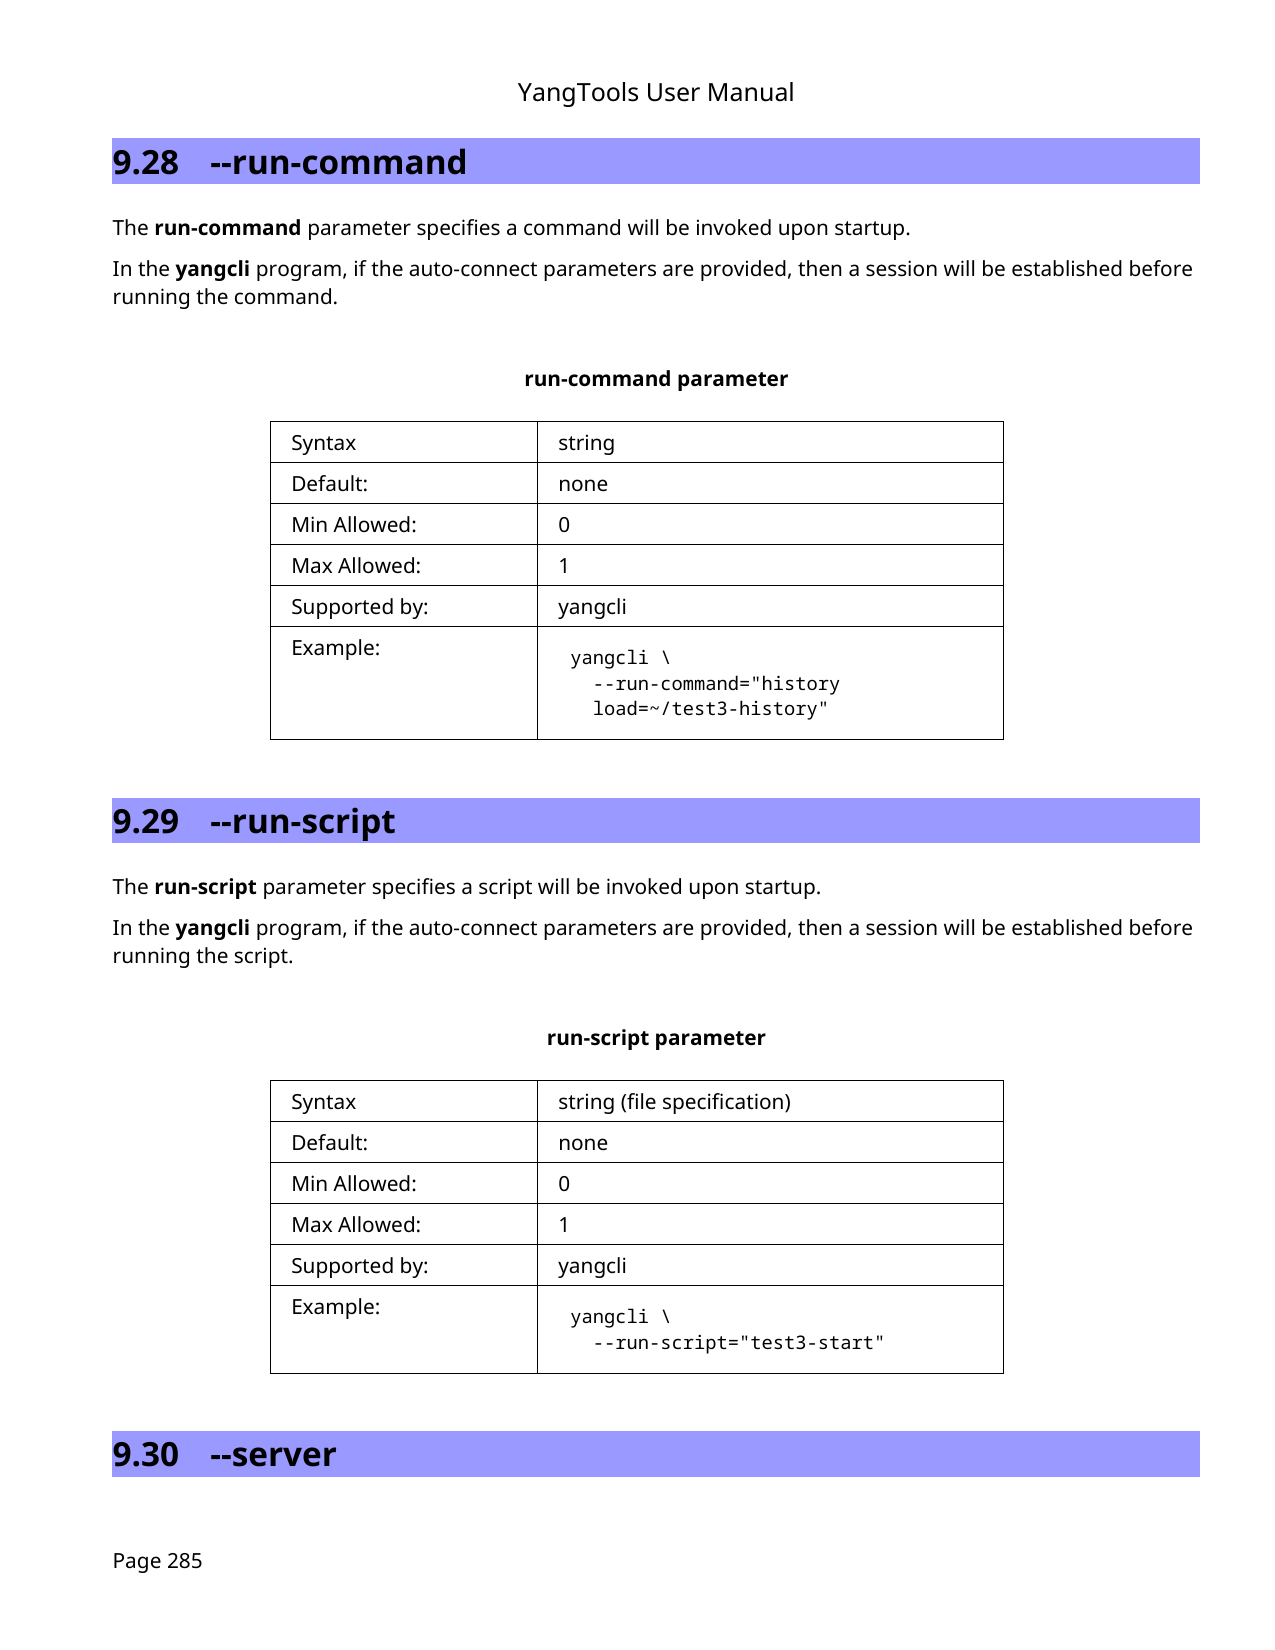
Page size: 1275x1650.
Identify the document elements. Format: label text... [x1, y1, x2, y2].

table_cell Max Allowed: [271, 545, 537, 585]
table_cell Default: [271, 1122, 537, 1162]
table_cell Example: [271, 627, 537, 739]
table_cell yangcli \ --run-command="history load=~/test3-history" [538, 627, 1003, 739]
table_cell yangcli [538, 1245, 1003, 1285]
subtitle run-command parameter [127, 364, 1185, 393]
table_cell 0 [538, 1163, 1003, 1203]
table_header string [538, 422, 1003, 462]
table_cell 1 [538, 545, 1003, 585]
table_header Syntax [271, 1081, 537, 1121]
subtitle run-script parameter [127, 1023, 1185, 1052]
table_header Syntax [271, 422, 537, 462]
table_cell Example: [271, 1286, 537, 1372]
subtitle --server [112, 1431, 1200, 1477]
subtitle --run-command [112, 138, 1200, 184]
table_cell Supported by: [271, 586, 537, 626]
table_cell none [538, 1122, 1003, 1162]
table_cell Min Allowed: [271, 504, 537, 544]
text In the yangcli program, if the auto-connect parameters are provided, then a session will be established before running the script. [112, 913, 1200, 970]
subtitle --run-script [112, 798, 1200, 843]
text The run-command parameter specifies a command will be invoked upon startup. [112, 213, 1200, 242]
table_cell yangcli \ --run-script="test3-start" [538, 1286, 1003, 1372]
table_cell none [538, 463, 1003, 503]
table_cell 0 [538, 504, 1003, 544]
text The run-script parameter specifies a script will be invoked upon startup. [112, 872, 1200, 901]
table_cell 1 [538, 1204, 1003, 1244]
table_cell yangcli [538, 586, 1003, 626]
table_cell Default: [271, 463, 537, 503]
table_cell Max Allowed: [271, 1204, 537, 1244]
table_cell Min Allowed: [271, 1163, 537, 1203]
table_cell Supported by: [271, 1245, 537, 1285]
table_header string (file specification) [538, 1081, 1003, 1121]
text In the yangcli program, if the auto-connect parameters are provided, then a session will be established before running the command. [112, 254, 1200, 311]
